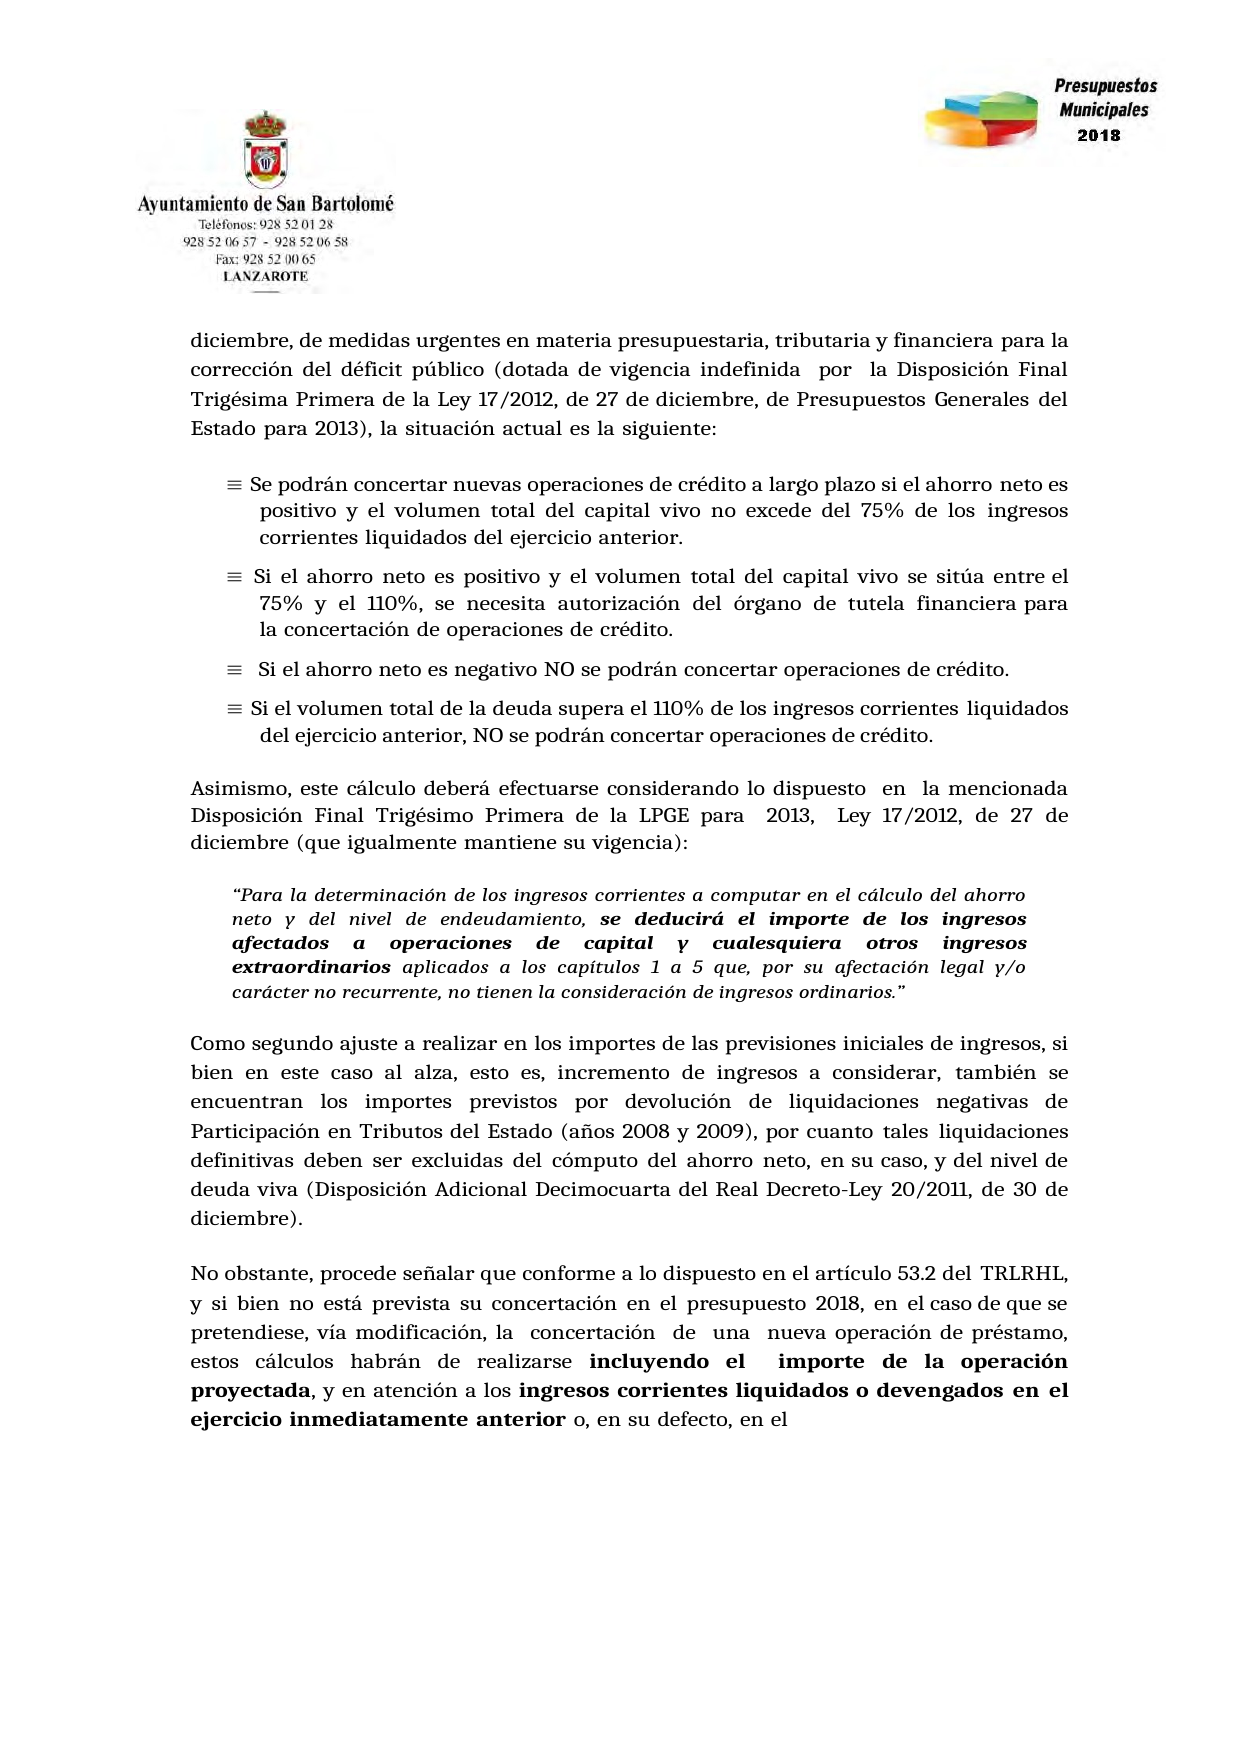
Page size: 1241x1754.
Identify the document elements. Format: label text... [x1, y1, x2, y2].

text  Si el ahorro neto es positivo y el volumen total del capital vivo se sitúa entre el 75% y el 110%, se necesita autorización del órgano de tutela financiera para la concertación de operaciones de crédito. [225, 564, 1069, 642]
text  Se podrán concertar nuevas operaciones de crédito a largo plazo si el ahorro neto es positivo y el volumen total del capital vivo no excede del 75% de los ingresos corrientes liquidados del ejercicio anterior. [225, 472, 1068, 550]
text  Si el volumen total de la deuda supera el 110% de los ingresos corrientes liquidados del ejercicio anterior, NO se podrán concertar operaciones de crédito. [225, 696, 1068, 747]
text No obstante, procede señalar que conforme a lo dispuesto en el artículo 53.2 del TRLRHL, y si bien no está prevista su concertación en el presupuesto 2018, en el caso de que se pretendiese, vía modificación, la concertación de una nueva operación de préstamo, estos cálculos habrán de realizarse incluyendo el importe de la operación proyectada, y en atención a los ingresos corrientes liquidados o devengados en el ejercicio inmediatamente anterior o, en su defecto, en el [190, 1262, 1068, 1432]
picture [135, 109, 397, 294]
text Asimismo, este cálculo deberá efectuarse considerando lo dispuesto en la mencionada Disposición Final Trigésimo Primera de la LPGE para 2013, Ley 17/2012, de 27 de diciembre (que igualmente mantiene su vigencia): [190, 777, 1069, 855]
picture [917, 58, 1166, 167]
text “Para la determinación de los ingresos corrientes a computar en el cálculo del ahorro neto y del nivel de endeudamiento, se deducirá el importe de los ingresos afectados a operaciones de capital y cualesquiera otros ingresos extraordinarios aplicados a los capítulos 1 a 5 que, por su afectación legal y/o carácter no recurrente, no tienen la consideración de ingresos ordinarios.” [232, 884, 1027, 1003]
text diciembre, de medidas urgentes en materia presupuestaria, tributaria y financiera para la corrección del déficit público (dotada de vigencia indefinida por la Disposición Final Trigésima Primera de la Ley 17/2012, de 27 de diciembre, de Presupuestos Generales del Estado para 2013), la situación actual es la siguiente: [190, 329, 1069, 440]
text  Si el ahorro neto es negativo NO se podrán concertar operaciones de crédito. [225, 657, 1088, 681]
text Como segundo ajuste a realizar en los importes de las previsiones iniciales de ingresos, si bien en este caso al alza, esto es, incremento de ingresos a considerar, también se encuentran los importes previstos por devolución de liquidaciones negativas de Participación en Tributos del Estado (años 2008 y 2009), por cuanto tales liquidaciones definitivas deben ser excluidas del cómputo del ahorro neto, en su caso, y del nivel de deuda viva (Disposición Adicional Decimocuarta del Real Decreto-Ley 20/2011, de 30 de diciembre). [190, 1032, 1069, 1231]
